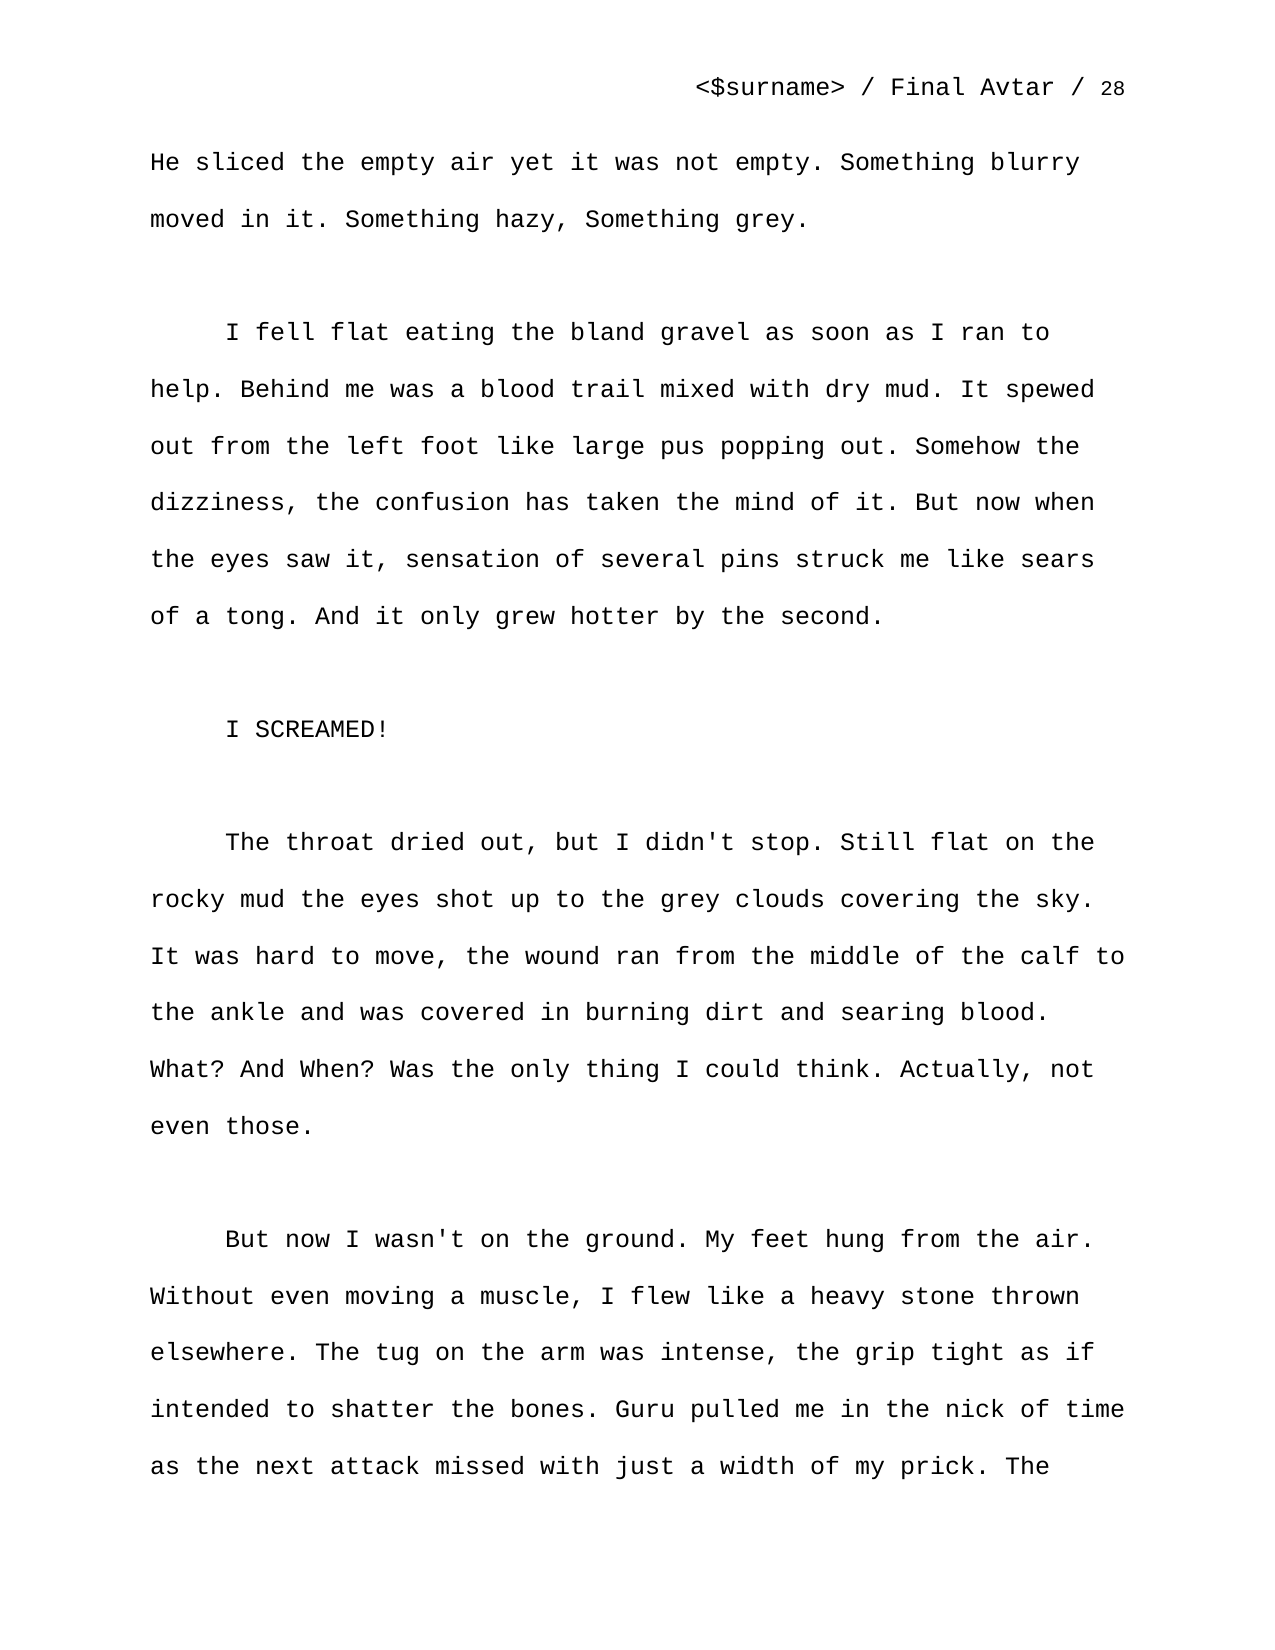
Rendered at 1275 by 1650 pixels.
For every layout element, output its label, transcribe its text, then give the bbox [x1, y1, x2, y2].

text I fell flat eating the bland gravel as soon as I ran to help. Behind me was a blood trail mixed with dry mud. It spewed out from the left foot like large pus popping out. Somehow the dizziness, the confusion has taken the mind of it. But now when the eyes saw it, sensation of several pins struck me like sears of a tong. And it only grew hotter by the second. [150, 320, 1125, 632]
text But now I wasn't on the ground. My feet hung from the air. Without even moving a muscle, I flew like a heavy stone thrown elsewhere. The tug on the arm was intense, the grip tight as if intended to shatter the bones. Guru pulled me in the nick of time as the next attack missed with just a width of my prick. The [150, 1227, 1125, 1482]
text I SCREAMED! [150, 717, 1125, 745]
text He sliced the empty air yet it was not empty. Something blurry moved in it. Something hazy, Something grey. [150, 150, 1125, 235]
text The throat dried out, but I didn't stop. Still flat on the rocky mud the eyes shot up to the grey clouds covering the sky. It was hard to move, the wound ran from the middle of the calf to the ankle and was covered in burning dirt and searing blood. What? And When? Was the only thing I could think. Actually, not even those. [150, 830, 1125, 1142]
